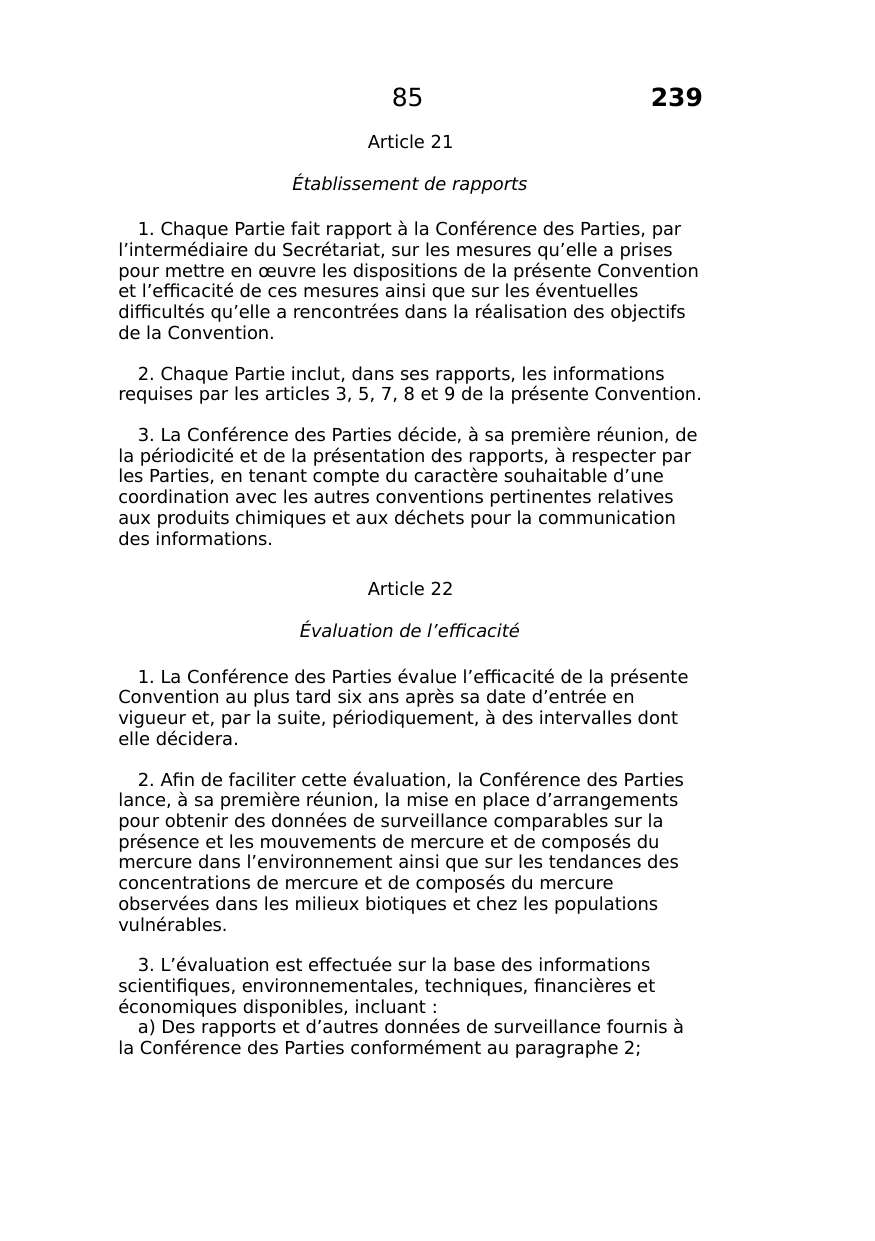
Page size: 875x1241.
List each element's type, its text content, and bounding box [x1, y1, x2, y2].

text 1. Chaque Partie fait rapport à la Conférence des Parties, par l’intermédiaire du Secrétariat, sur les mesures qu’elle a prises pour mettre en œuvre les dispositions de la présente Convention et l’efficacité de ces mesures ainsi que sur les éventuelles difficultés qu’elle a rencontrées dans la réalisation des objectifs de la Convention. [118, 219, 703, 343]
subtitle Article 22 Évaluation de l’efficacité [118, 579, 703, 641]
text 3. La Conférence des Parties décide, à sa première réunion, de la périodicité et de la présentation des rapports, à respecter par les Parties, en tenant compte du caractère souhaitable d’une coordination avec les autres conventions pertinentes relatives aux produits chimiques et aux déchets pour la communication des informations. [118, 425, 703, 549]
subtitle Article 21 Établissement de rapports [118, 132, 703, 194]
text a) Des rapports et d’autres données de surveillance fournis à la Conférence des Parties conformément au paragraphe 2; [118, 1017, 703, 1059]
text 1. La Conférence des Parties évalue l’efficacité de la présente Convention au plus tard six ans après sa date d’entrée en vigueur et, par la suite, périodiquement, à des intervalles dont elle décidera. [118, 666, 703, 749]
text 2. Afin de faciliter cette évaluation, la Conférence des Parties lance, à sa première réunion, la mise en place d’arrangements pour obtenir des données de surveillance comparables sur la présence et les mouvements de mercure et de composés du mercure dans l’environnement ainsi que sur les tendances des concentrations de mercure et de composés du mercure observées dans les milieux biotiques et chez les populations vulnérables. [118, 769, 703, 935]
text 3. L’évaluation est effectuée sur la base des informations scientifiques, environnementales, techniques, financières et économiques disponibles, incluant : [118, 955, 703, 1017]
text 2. Chaque Partie inclut, dans ses rapports, les informations requises par les articles 3, 5, 7, 8 et 9 de la présente Convention. [118, 363, 703, 405]
